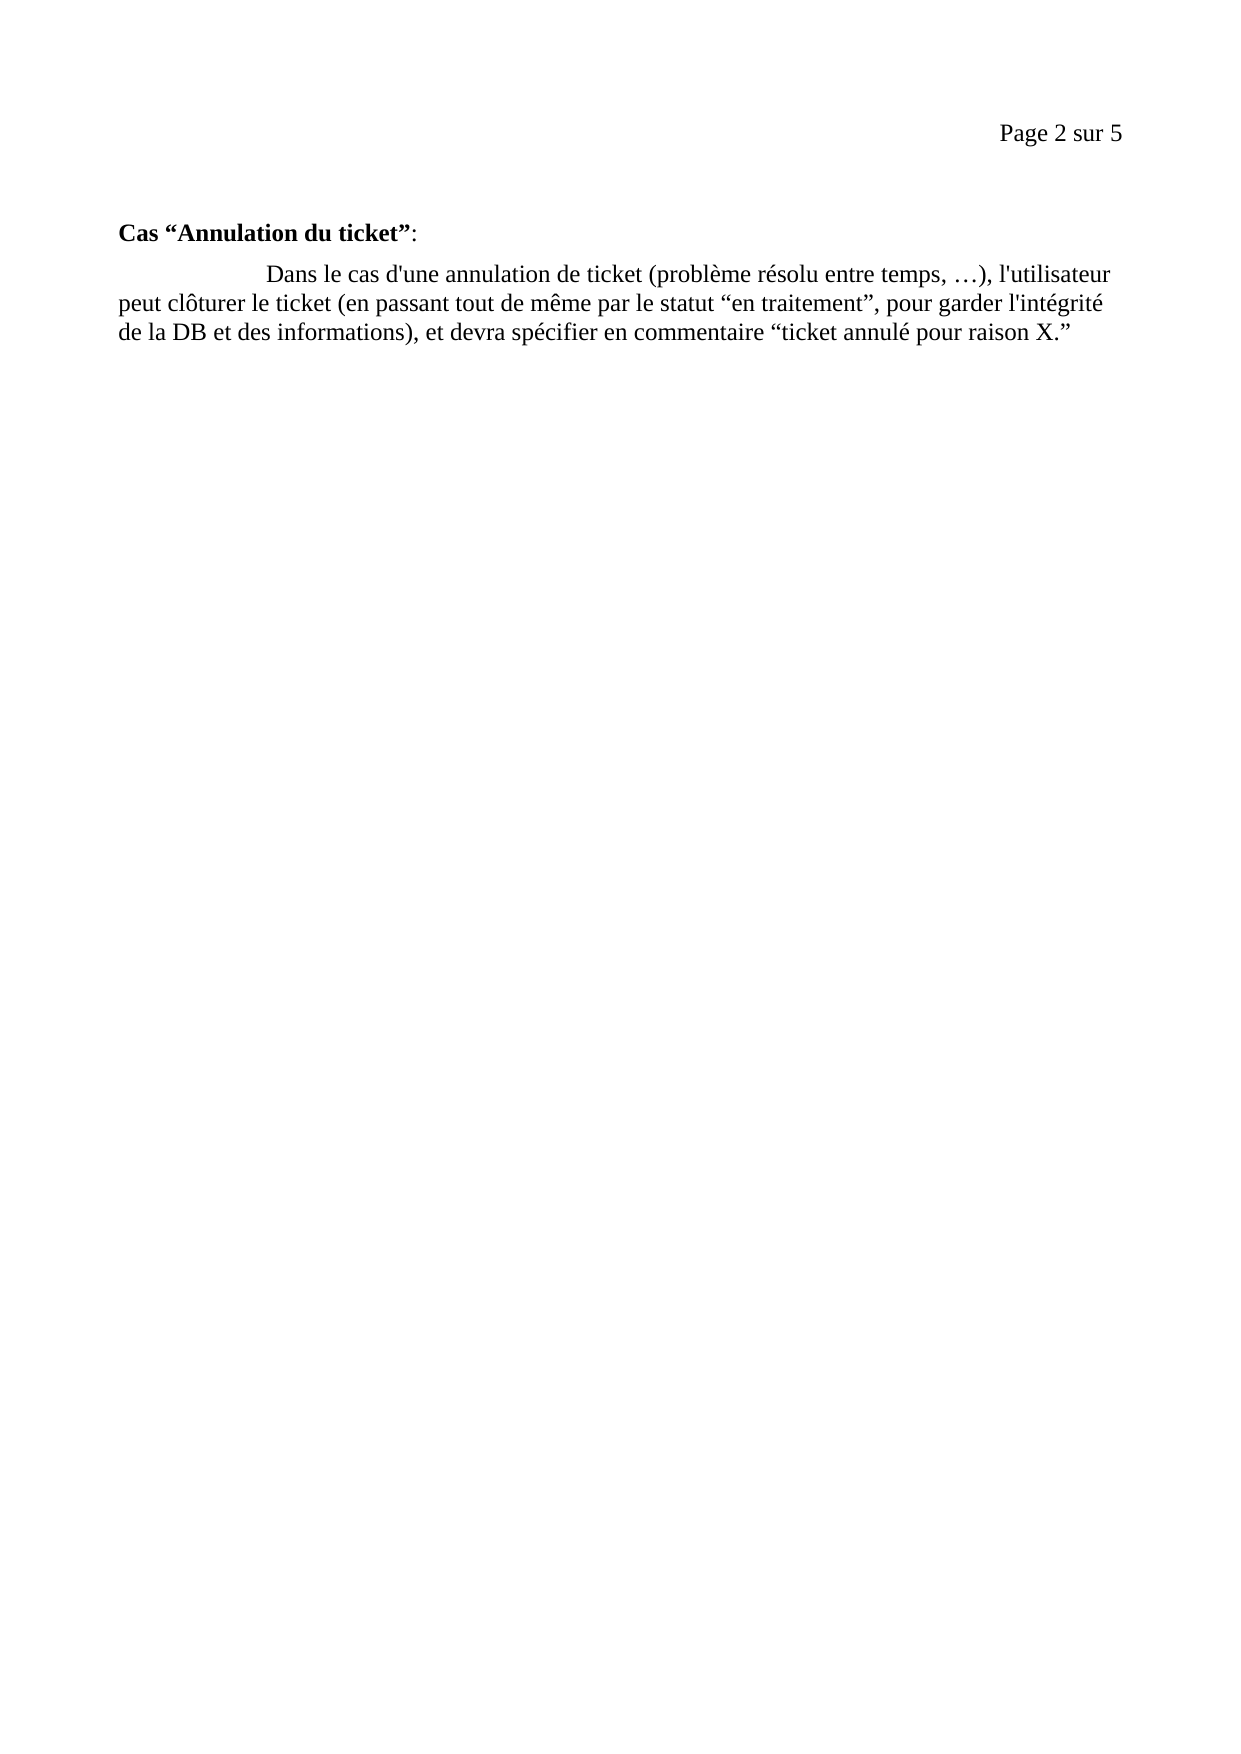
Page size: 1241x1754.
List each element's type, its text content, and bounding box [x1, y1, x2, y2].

subtitle Dans le cas d'une annulation de ticket (problème résolu entre temps, …), l'utilisateur peut clôturer le ticket (en passant tout de même par le statut “en traitement”, pour garder l'intégrité de la DB et des informations), et devra spécifier en commentaire “ticket annulé pour raison X.” [118, 259, 1122, 346]
subtitle Cas “Annulation du ticket”: [118, 218, 1122, 247]
